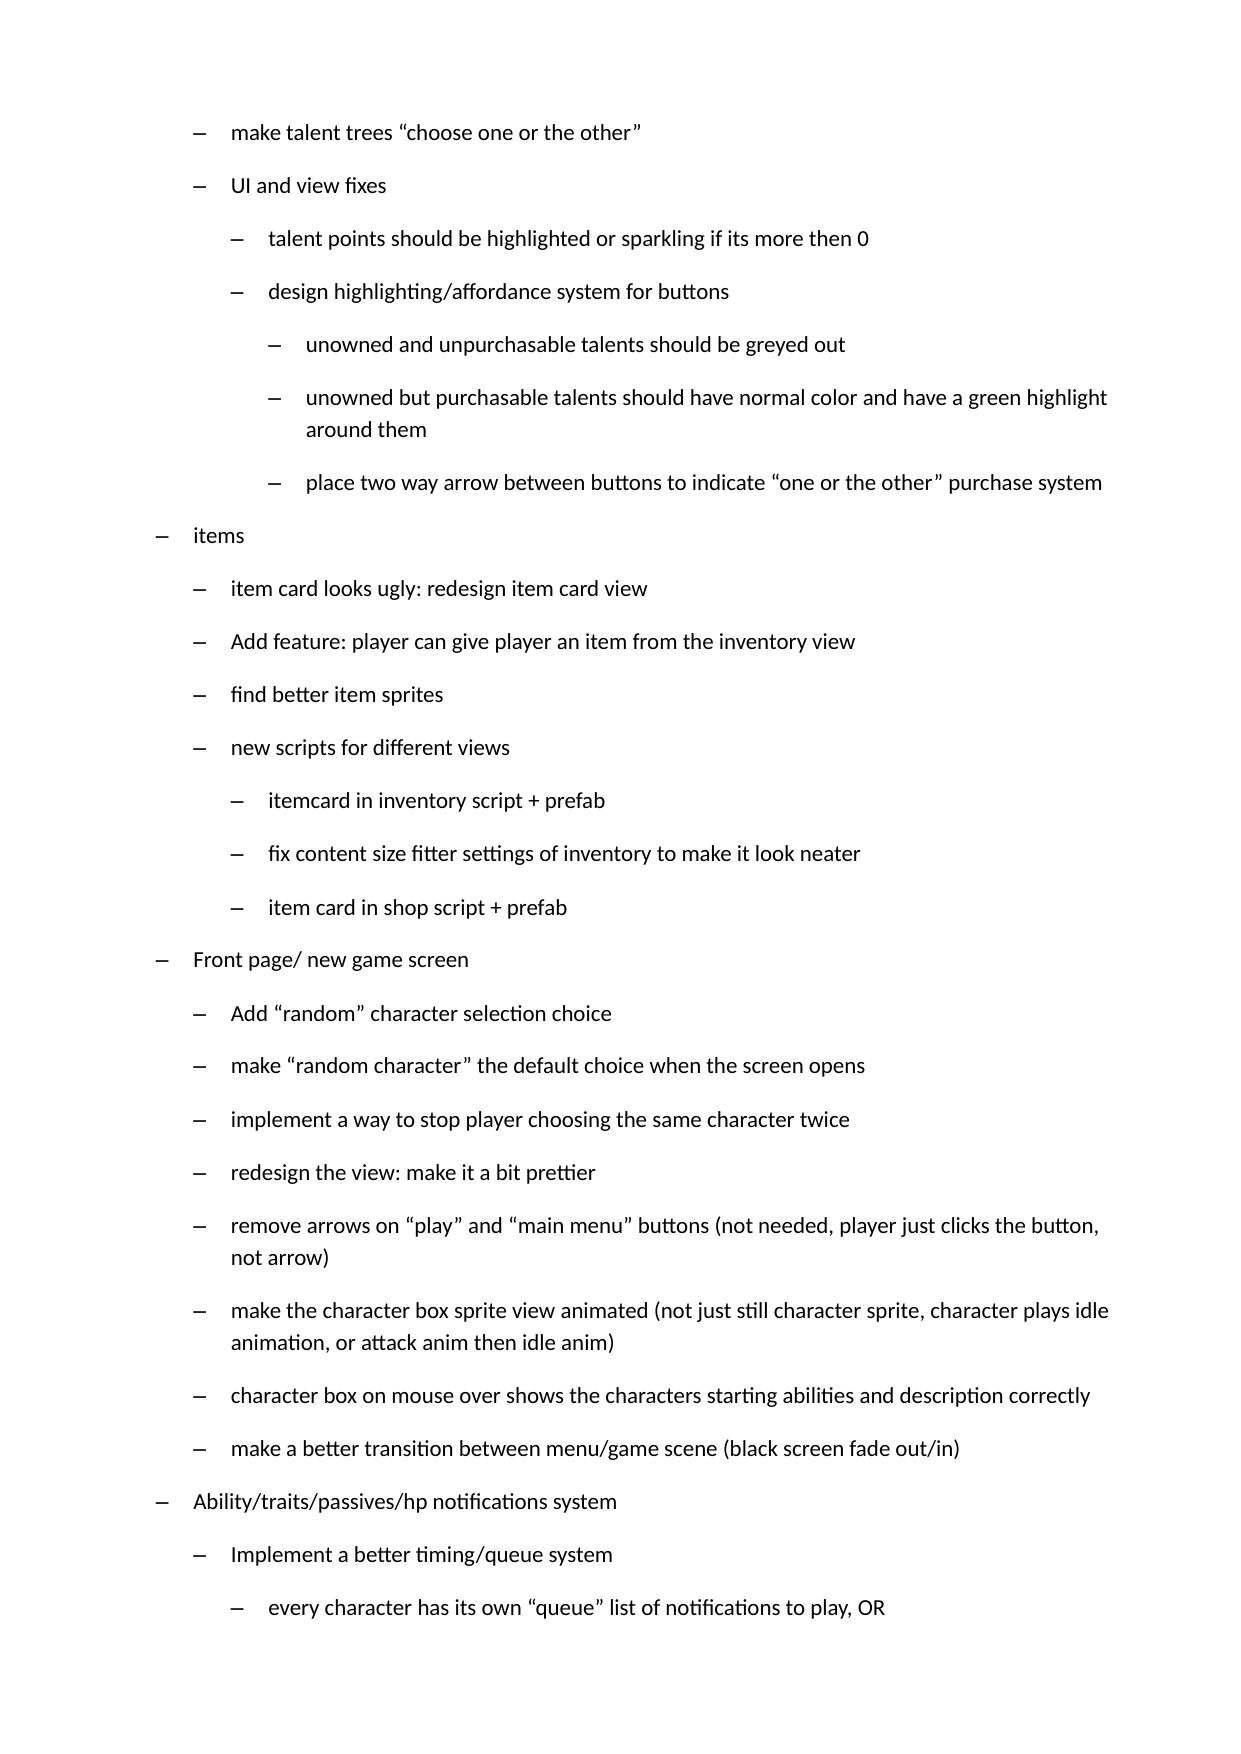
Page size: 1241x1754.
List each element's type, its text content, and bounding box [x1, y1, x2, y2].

list itemcard in inventory script + prefab [231, 787, 1122, 814]
list talent points should be highlighted or sparkling if its more then 0 [231, 224, 1122, 252]
list Front page/ new game screen [156, 946, 1122, 974]
list remove arrows on “play” and “main menu” buttons (not needed, player just clicks the button, not arrow) [193, 1211, 1122, 1271]
list Ability/traits/passives/hp notifications system [156, 1487, 1122, 1515]
list make the character box sprite view animated (not just still character sprite, character plays idle animation, or attack anim then idle anim) [193, 1296, 1122, 1356]
list UI and view fixes [193, 171, 1122, 199]
list make talent trees “choose one or the other” [193, 118, 1122, 146]
list implement a way to stop player choosing the same character twice [193, 1105, 1122, 1133]
list fix content size fitter settings of inventory to make it look neater [231, 839, 1122, 868]
list items [156, 521, 1122, 549]
list Implement a better timing/queue system [193, 1540, 1122, 1568]
list place two way arrow between buttons to indicate “one or the other” purchase system [268, 468, 1122, 496]
list item card in shop script + prefab [231, 893, 1122, 921]
list Add feature: player can give player an item from the inventory view [193, 627, 1122, 656]
list redesign the view: make it a bit prettier [193, 1158, 1122, 1186]
list unowned and unpurchasable talents should be greyed out [268, 330, 1122, 358]
list every character has its own “queue” list of notifications to play, OR [231, 1593, 1122, 1621]
list Add “random” character selection choice [193, 999, 1122, 1027]
list find better item sprites [193, 681, 1122, 708]
list make “random character” the default choice when the screen opens [193, 1052, 1122, 1080]
list unowned but purchasable talents should have normal color and have a green highlight around them [268, 383, 1122, 443]
list design highlighting/affordance system for buttons [231, 277, 1122, 305]
list new scripts for different views [193, 733, 1122, 762]
list character box on mouse over shows the characters starting abilities and description correctly [193, 1381, 1122, 1409]
list item card looks ugly: redesign item card view [193, 574, 1122, 602]
list make a better transition between menu/game scene (black screen fade out/in) [193, 1434, 1122, 1462]
